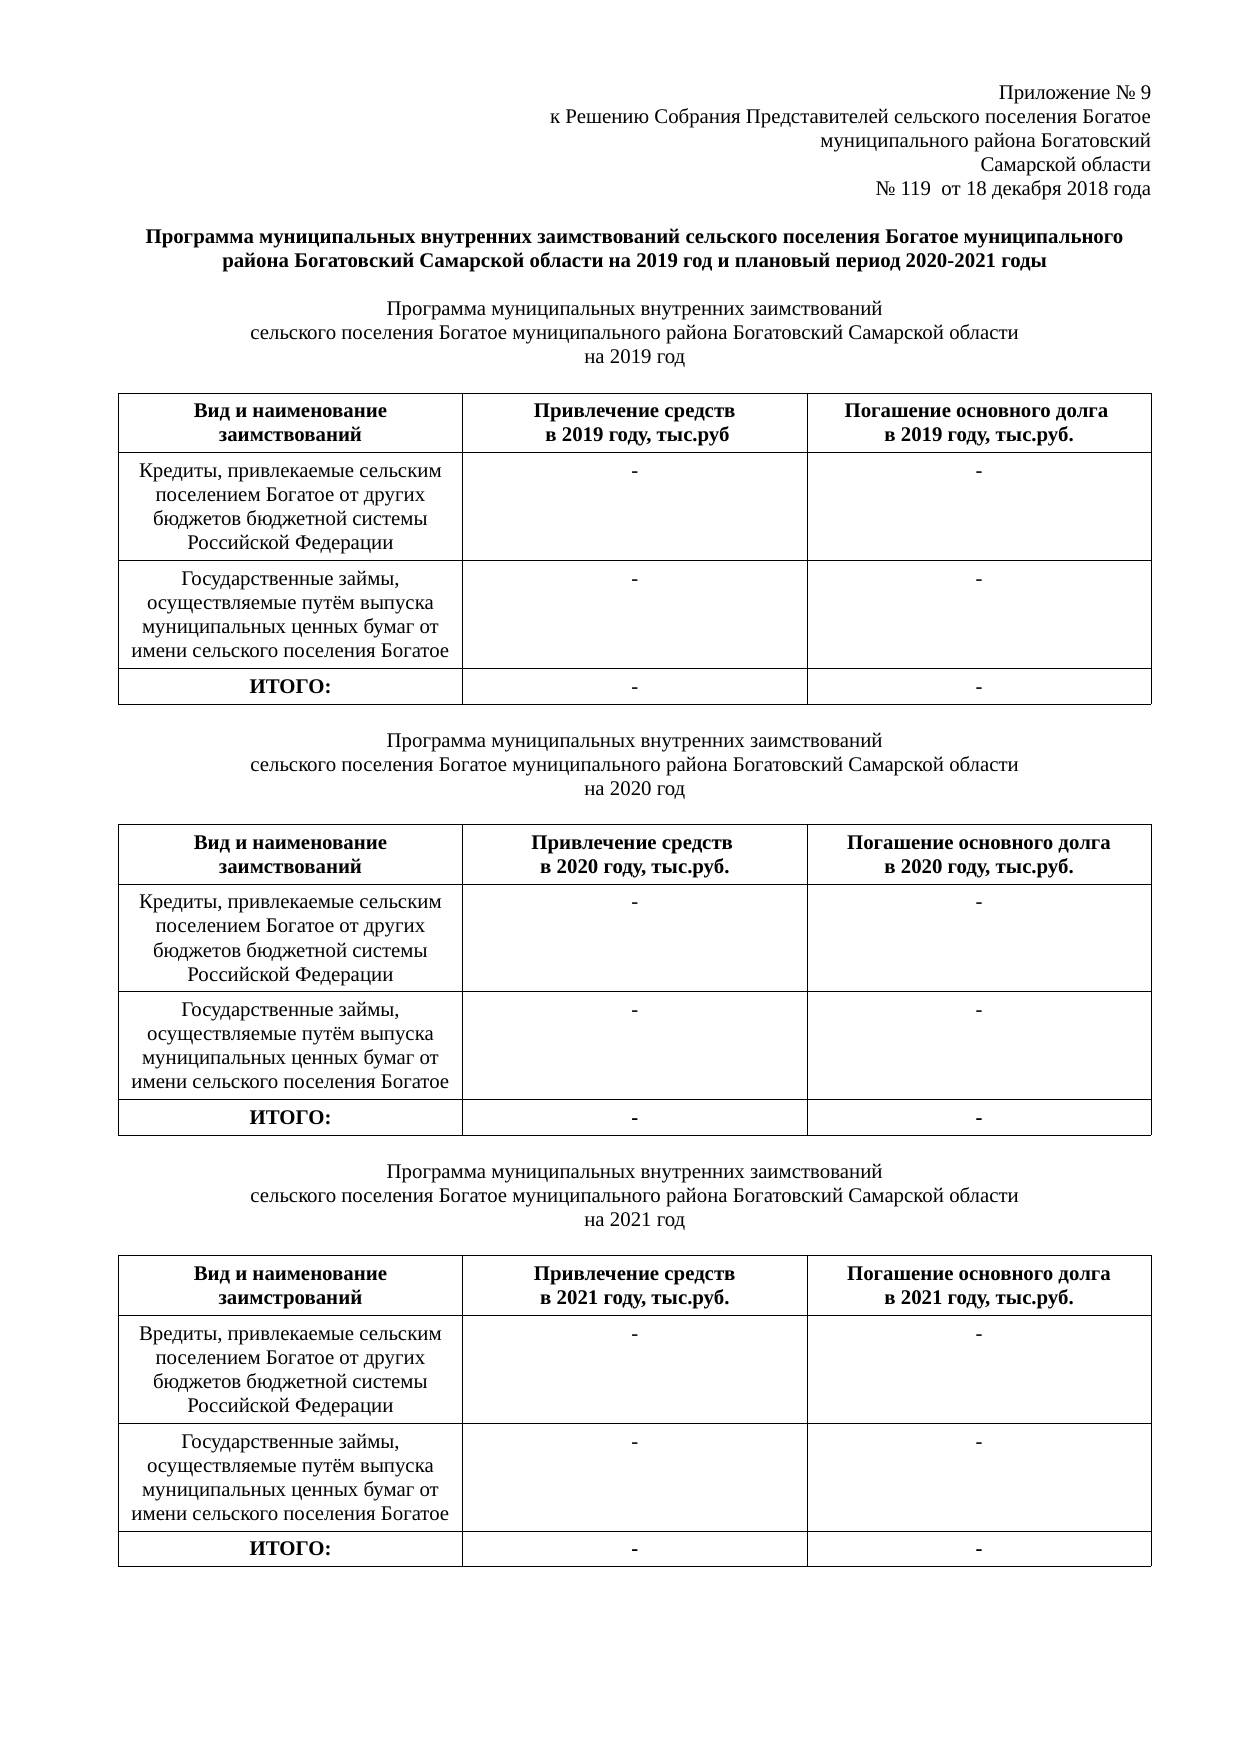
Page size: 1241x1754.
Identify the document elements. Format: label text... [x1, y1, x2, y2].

table_cell Государственные займы, осуществляемые путём выпуска муниципальных ценных бумаг от имени сельского поселения Богатое [119, 561, 462, 668]
table_header Погашение основного долга в 2020 году, тыс.руб. [808, 825, 1151, 883]
table_cell - [463, 885, 807, 991]
text Программа муниципальных внутренних заимствований [118, 296, 1151, 320]
table_cell - [463, 1316, 807, 1423]
table_header Вид и наименование заимствований [119, 394, 462, 452]
table_header Привлечение средств в 2019 году, тыс.руб [463, 394, 807, 452]
table_cell Государственные займы, осуществляемые путём выпуска муниципальных ценных бумаг от имени сельского поселения Богатое [119, 992, 462, 1099]
table_cell - [808, 1316, 1151, 1423]
table_cell - [808, 992, 1151, 1099]
table_cell - [808, 1424, 1151, 1531]
table_cell - [463, 453, 807, 560]
text Программа муниципальных внутренних заимствований [118, 728, 1151, 752]
text сельского поселения Богатое муниципального района Богатовский Самарской области [118, 1183, 1151, 1207]
table_cell - [463, 1424, 807, 1531]
text Приложение № 9 [118, 80, 1151, 104]
table_cell Кредиты, привлекаемые сельским поселением Богатое от других бюджетов бюджетной системы Российской Федерации [119, 453, 462, 560]
table_cell - [463, 1100, 807, 1135]
table_cell - [463, 992, 807, 1099]
table_cell - [463, 669, 807, 703]
table_header Привлечение средств в 2021 году, тыс.руб. [463, 1256, 807, 1315]
table_cell - [808, 885, 1151, 991]
text Программа муниципальных внутренних заимствований [118, 1159, 1151, 1183]
text на 2019 год [118, 344, 1151, 368]
table_cell - [808, 1100, 1151, 1135]
table_header Погашение основного долга в 2019 году, тыс.руб. [808, 394, 1151, 452]
text муниципального района Богатовский [118, 128, 1151, 152]
text сельского поселения Богатое муниципального района Богатовский Самарской области [118, 320, 1151, 344]
text № 119 от 18 декабря 2018 года [118, 176, 1151, 200]
table_cell Кредиты, привлекаемые сельским поселением Богатое от других бюджетов бюджетной системы Российской Федерации [119, 885, 462, 991]
table_cell Государственные займы, осуществляемые путём выпуска муниципальных ценных бумаг от имени сельского поселения Богатое [119, 1424, 462, 1531]
table_cell ИТОГО: [119, 1100, 462, 1135]
table_header Привлечение средств в 2020 году, тыс.руб. [463, 825, 807, 883]
table_cell - [808, 1532, 1151, 1566]
text к Решению Собрания Представителей сельского поселения Богатое [118, 104, 1151, 128]
text сельского поселения Богатое муниципального района Богатовский Самарской области [118, 752, 1151, 776]
table_cell Вредиты, привлекаемые сельским поселением Богатое от других бюджетов бюджетной системы Российской Федерации [119, 1316, 462, 1423]
table_cell - [808, 453, 1151, 560]
table_cell - [808, 669, 1151, 703]
table_header Вид и наименование заимстрований [119, 1256, 462, 1315]
table_header Погашение основного долга в 2021 году, тыс.руб. [808, 1256, 1151, 1315]
text на 2020 год [118, 776, 1151, 800]
table_cell ИТОГО: [119, 1532, 462, 1566]
table_cell - [808, 561, 1151, 668]
table_header Вид и наименование заимствований [119, 825, 462, 883]
text на 2021 год [118, 1207, 1151, 1231]
table_cell - [463, 561, 807, 668]
table_cell ИТОГО: [119, 669, 462, 703]
text Самарской области [118, 152, 1151, 176]
table_cell - [463, 1532, 807, 1566]
text Программа муниципальных внутренних заимствований сельского поселения Богатое муниципального района Богатовский Самарской области на 2019 год и плановый период 2020-2021 годы [118, 224, 1151, 272]
